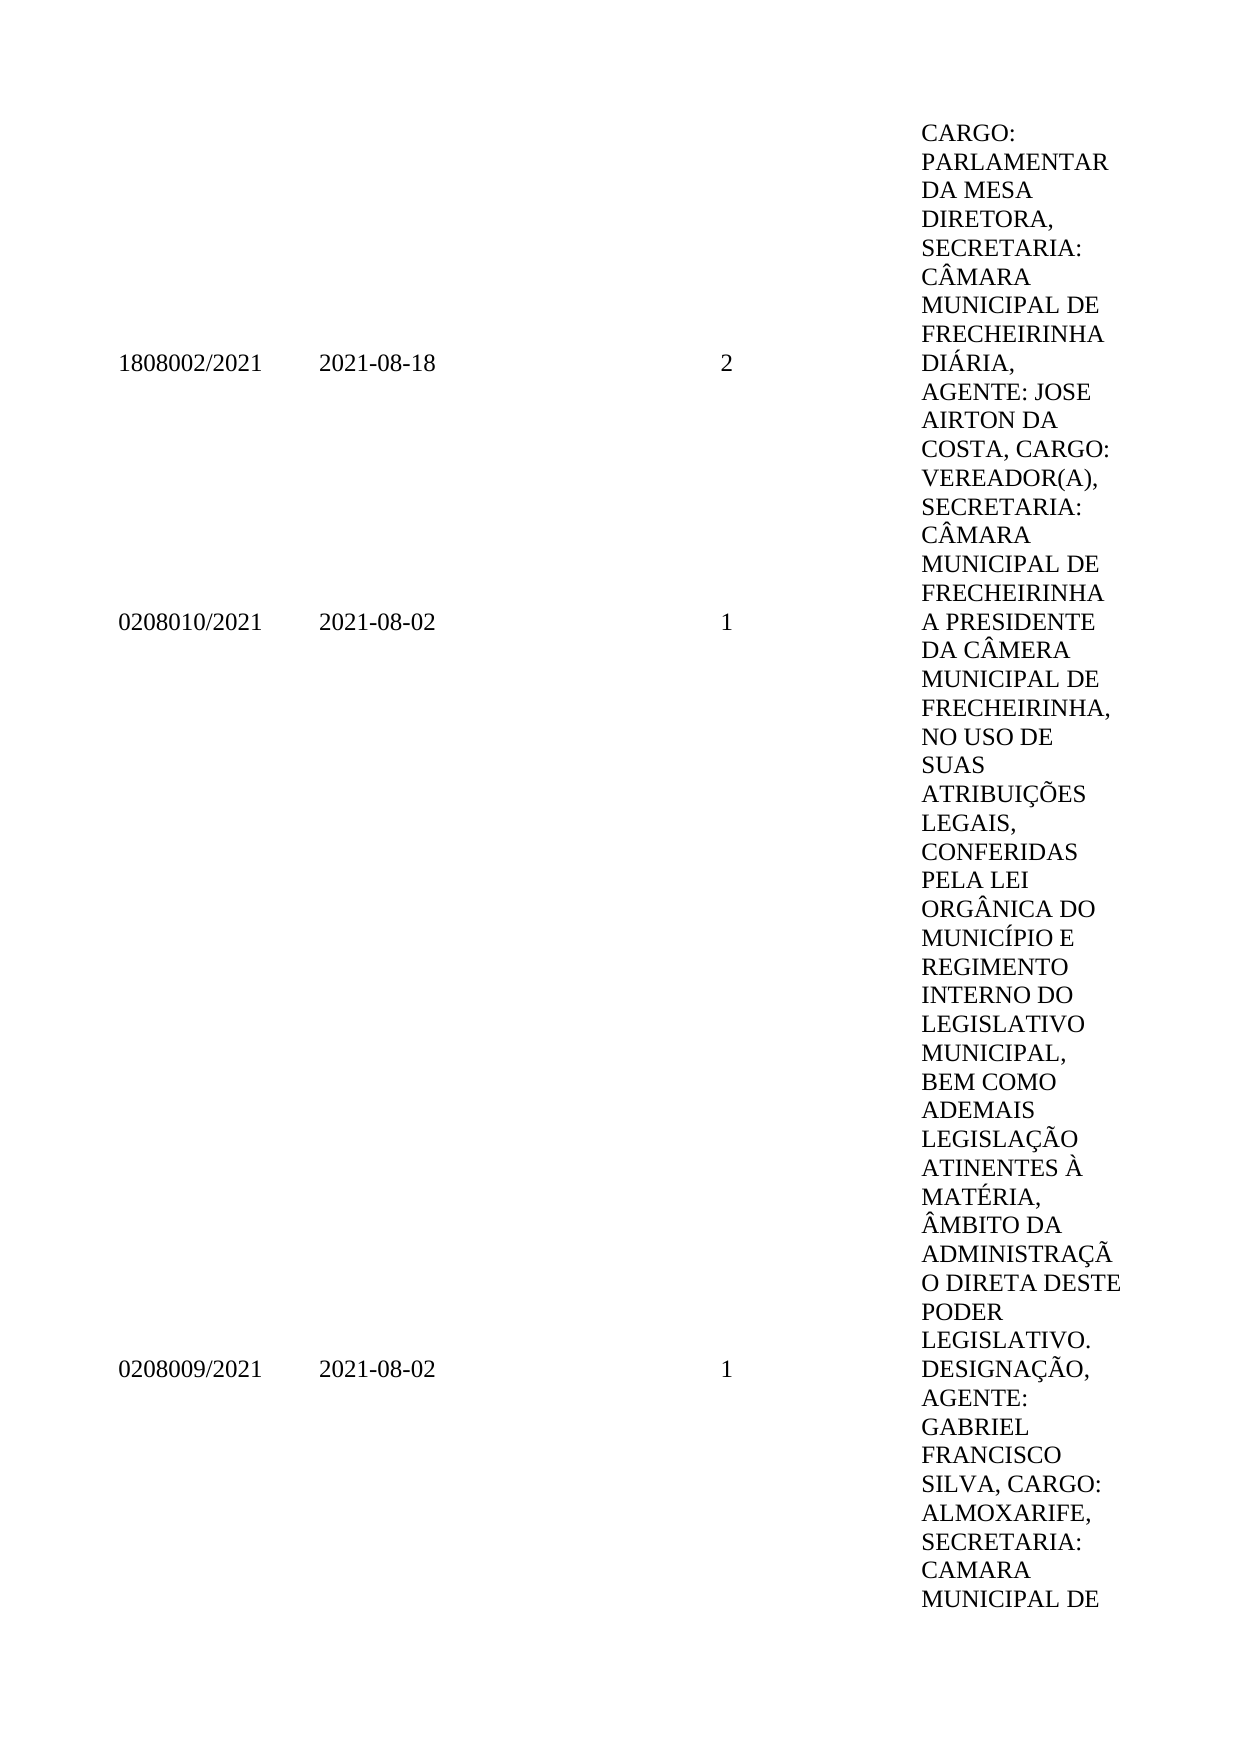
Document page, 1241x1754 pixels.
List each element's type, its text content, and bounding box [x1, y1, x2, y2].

table_cell 0208009/2021 [118, 1354, 319, 1613]
table_cell [520, 118, 720, 348]
table_cell [720, 118, 921, 348]
table_cell 2 [720, 348, 921, 607]
table_cell 1 [720, 1354, 921, 1613]
table_cell [118, 118, 319, 348]
table_cell 2021-08-02 [319, 607, 519, 1354]
table_cell [319, 118, 519, 348]
table_cell 2021-08-18 [319, 348, 519, 607]
table_cell DIÁRIA, AGENTE: JOSE AIRTON DA COSTA, CARGO: VEREADOR(A), SECRETARIA: CÂMARA MUNICIPAL DE FRECHEIRINHA [921, 348, 1122, 607]
table_cell 1808002/2021 [118, 348, 319, 607]
table_cell [520, 348, 720, 607]
table_cell 0208010/2021 [118, 607, 319, 1354]
table_cell 1 [720, 607, 921, 1354]
table_cell [520, 1354, 720, 1613]
table_cell [520, 607, 720, 1354]
table_cell 2021-08-02 [319, 1354, 519, 1613]
table_cell CARGO: PARLAMENTAR DA MESA DIRETORA, SECRETARIA: CÂMARA MUNICIPAL DE FRECHEIRINHA [921, 118, 1122, 348]
table_cell DESIGNAÇÃO, AGENTE: GABRIEL FRANCISCO SILVA, CARGO: ALMOXARIFE, SECRETARIA: CAMARA MUNICIPAL DE [921, 1354, 1122, 1613]
table_cell A PRESIDENTE DA CÂMERA MUNICIPAL DE FRECHEIRINHA, NO USO DE SUAS ATRIBUIÇÕES LEGAIS, CONFERIDAS PELA LEI ORGÂNICA DO MUNICÍPIO E REGIMENTO INTERNO DO LEGISLATIVO MUNICIPAL, BEM COMO ADEMAIS LEGISLAÇÃO ATINENTES À MATÉRIA, ÂMBITO DA ADMINISTRAÇÃO DIRETA DESTE PODER LEGISLATIVO. [921, 607, 1122, 1354]
